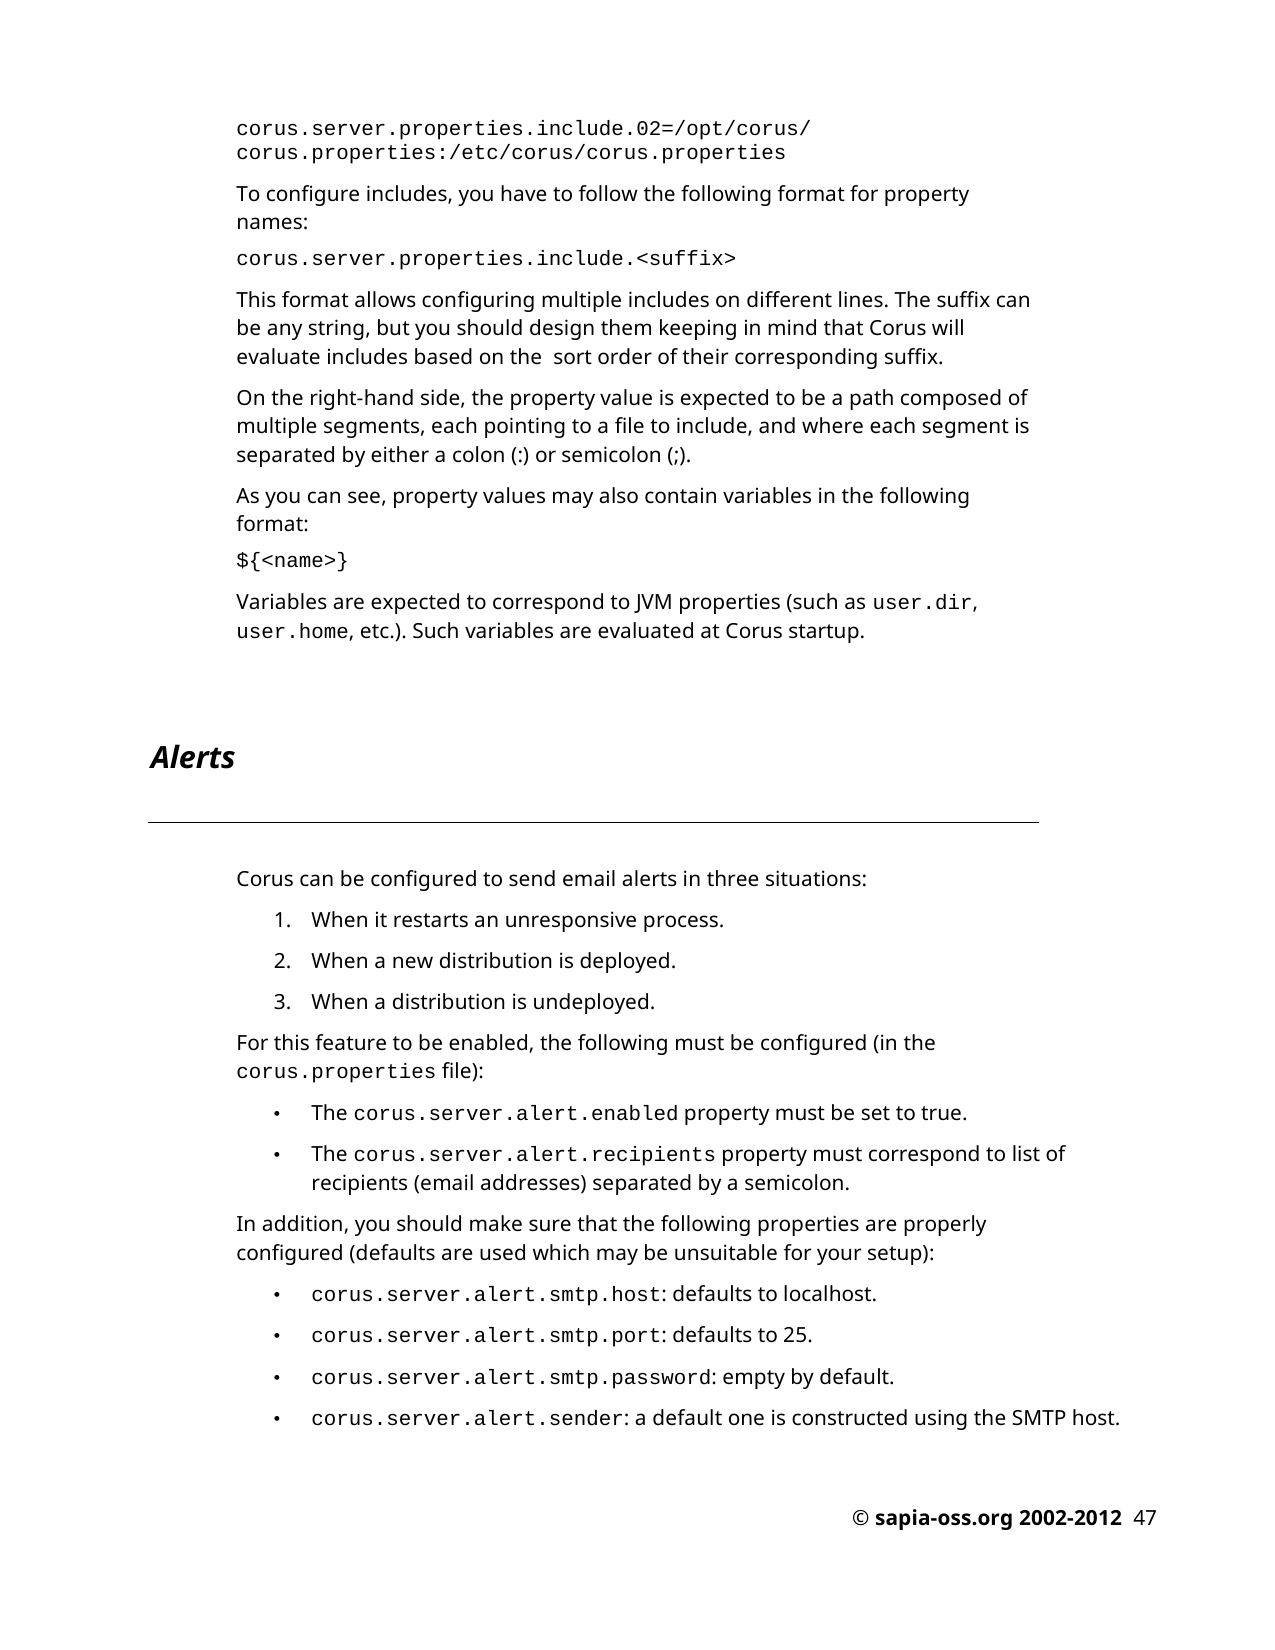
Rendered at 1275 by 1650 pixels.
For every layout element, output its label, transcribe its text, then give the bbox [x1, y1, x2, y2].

subtitle On the right-hand side, the property value is expected to be a path composed of multiple segments, each pointing to a file to include, and where each segment is separated by either a colon (:) or semicolon (;). [236, 383, 1039, 468]
subtitle As you can see, property values may also contain variables in the following format: [236, 481, 1039, 538]
list When a new distribution is deployed. [274, 946, 1157, 974]
subtitle ${<name>} [236, 550, 1039, 574]
list corus.server.alert.smtp.password: empty by default. [274, 1362, 1157, 1391]
subtitle corus.server.properties.include.<suffix> [236, 248, 1039, 272]
text In addition, you should make sure that the following properties are properly configured (defaults are used which may be unsuitable for your setup): [236, 1209, 1039, 1266]
list corus.server.alert.smtp.port: defaults to 25. [274, 1320, 1157, 1349]
subtitle corus.server.properties.include.02=/opt/corus/corus.properties:/etc/corus/corus.properties [236, 118, 1039, 166]
list The corus.server.alert.recipients property must correspond to list of recipients (email addresses) separated by a semicolon. [274, 1139, 1157, 1197]
list When a distribution is undeployed. [274, 987, 1157, 1015]
subtitle Variables are expected to correspond to JVM properties (such as user.dir, user.home, etc.). Such variables are evaluated at Corus startup. [236, 587, 1039, 645]
subtitle This format allows configuring multiple includes on different lines. The suffix can be any string, but you should design them keeping in mind that Corus will evaluate includes based on the sort order of their corresponding suffix. [236, 284, 1039, 370]
list When it restarts an unresponsive process. [274, 904, 1157, 933]
subtitle To configure includes, you have to follow the following format for property names: [236, 178, 1039, 236]
list The corus.server.alert.enabled property must be set to true. [274, 1098, 1157, 1127]
list corus.server.alert.smtp.host: defaults to localhost. [274, 1279, 1157, 1308]
text Corus can be configured to send email alerts in three situations: [236, 863, 1039, 892]
list corus.server.alert.sender: a default one is constructed using the SMTP host. [274, 1403, 1157, 1432]
subtitle Alerts [148, 733, 1039, 822]
text For this feature to be enabled, the following must be configured (in the corus.properties file): [236, 1028, 1039, 1085]
